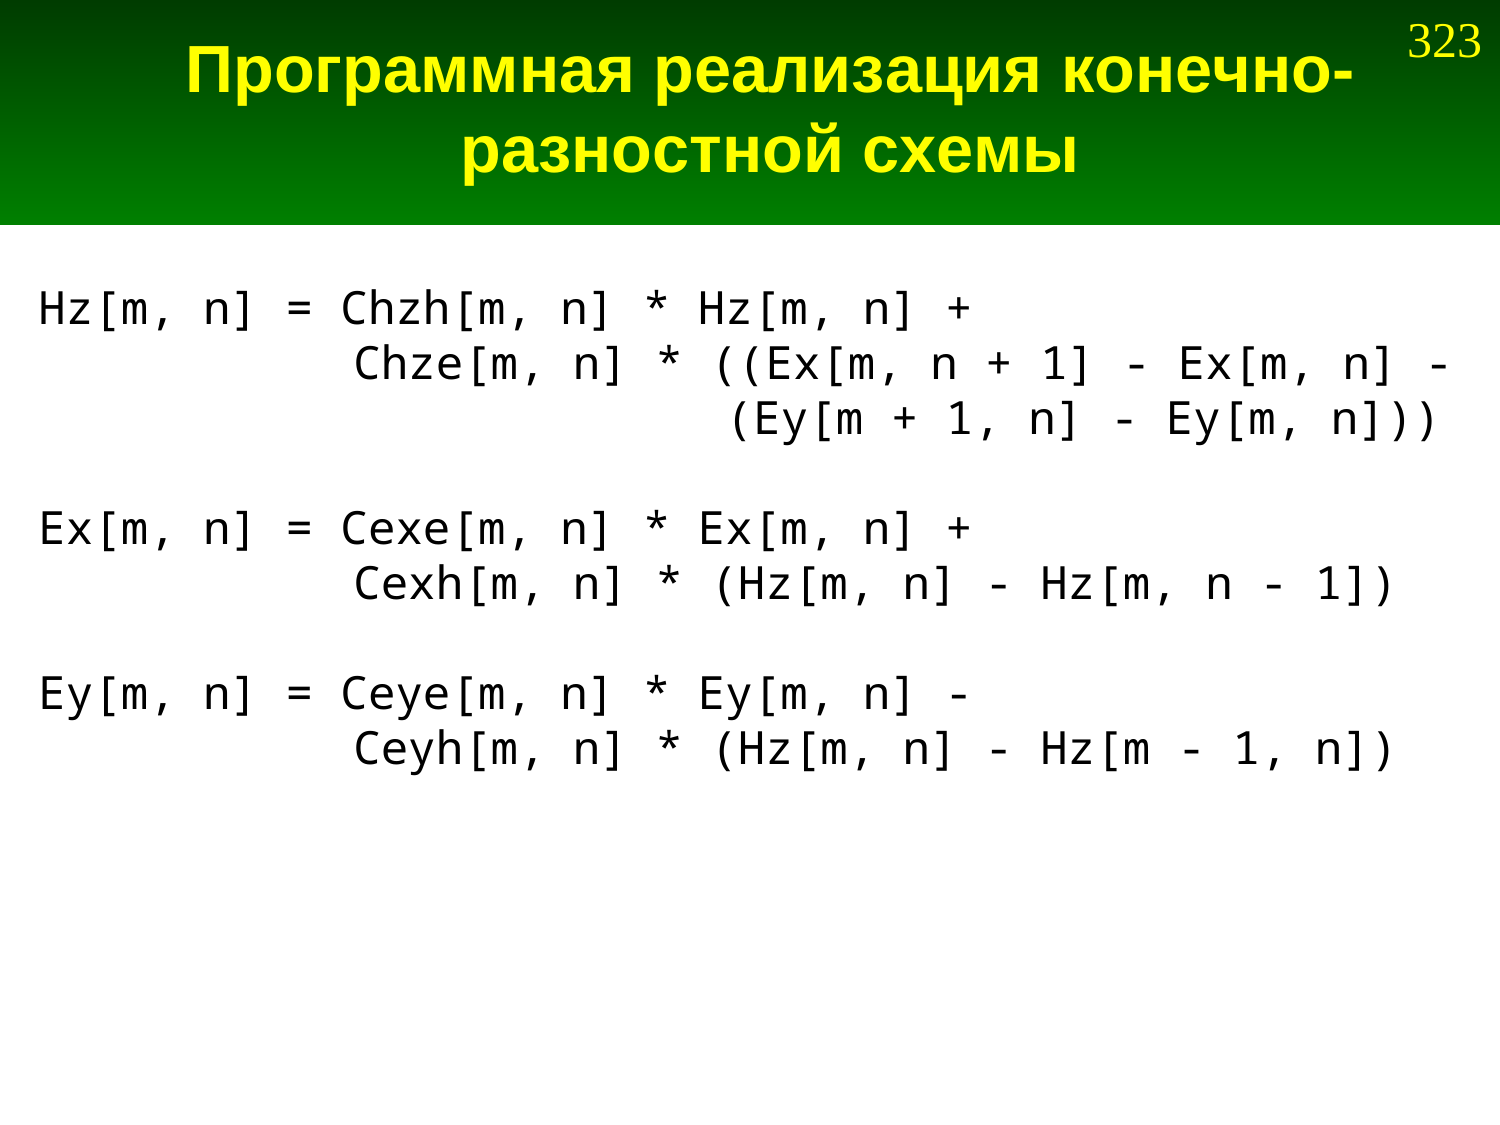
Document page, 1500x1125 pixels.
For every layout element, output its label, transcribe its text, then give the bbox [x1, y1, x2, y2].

title Программная реализация конечно-разностной схемы [100, 7, 1441, 204]
text_box Hz[m, n] = Chzh[m, n] * Hz[m, n] + Chze[m, n] * ((Ex[m, n + 1] - Ex[m, n] - (Ey[m + 1, n] - Ey[m, n])) Ex[m, n] = Cexe[m, n] * Ex[m, n] + Cexh[m, n] * (Hz[m, n] - Hz[m, n - 1]) Ey[m, n] = Ceye[m, n] * Ey[m, n] - Ceyh[m, n] * (Hz[m, n] - Hz[m - 1, n]) [23, 271, 1472, 827]
